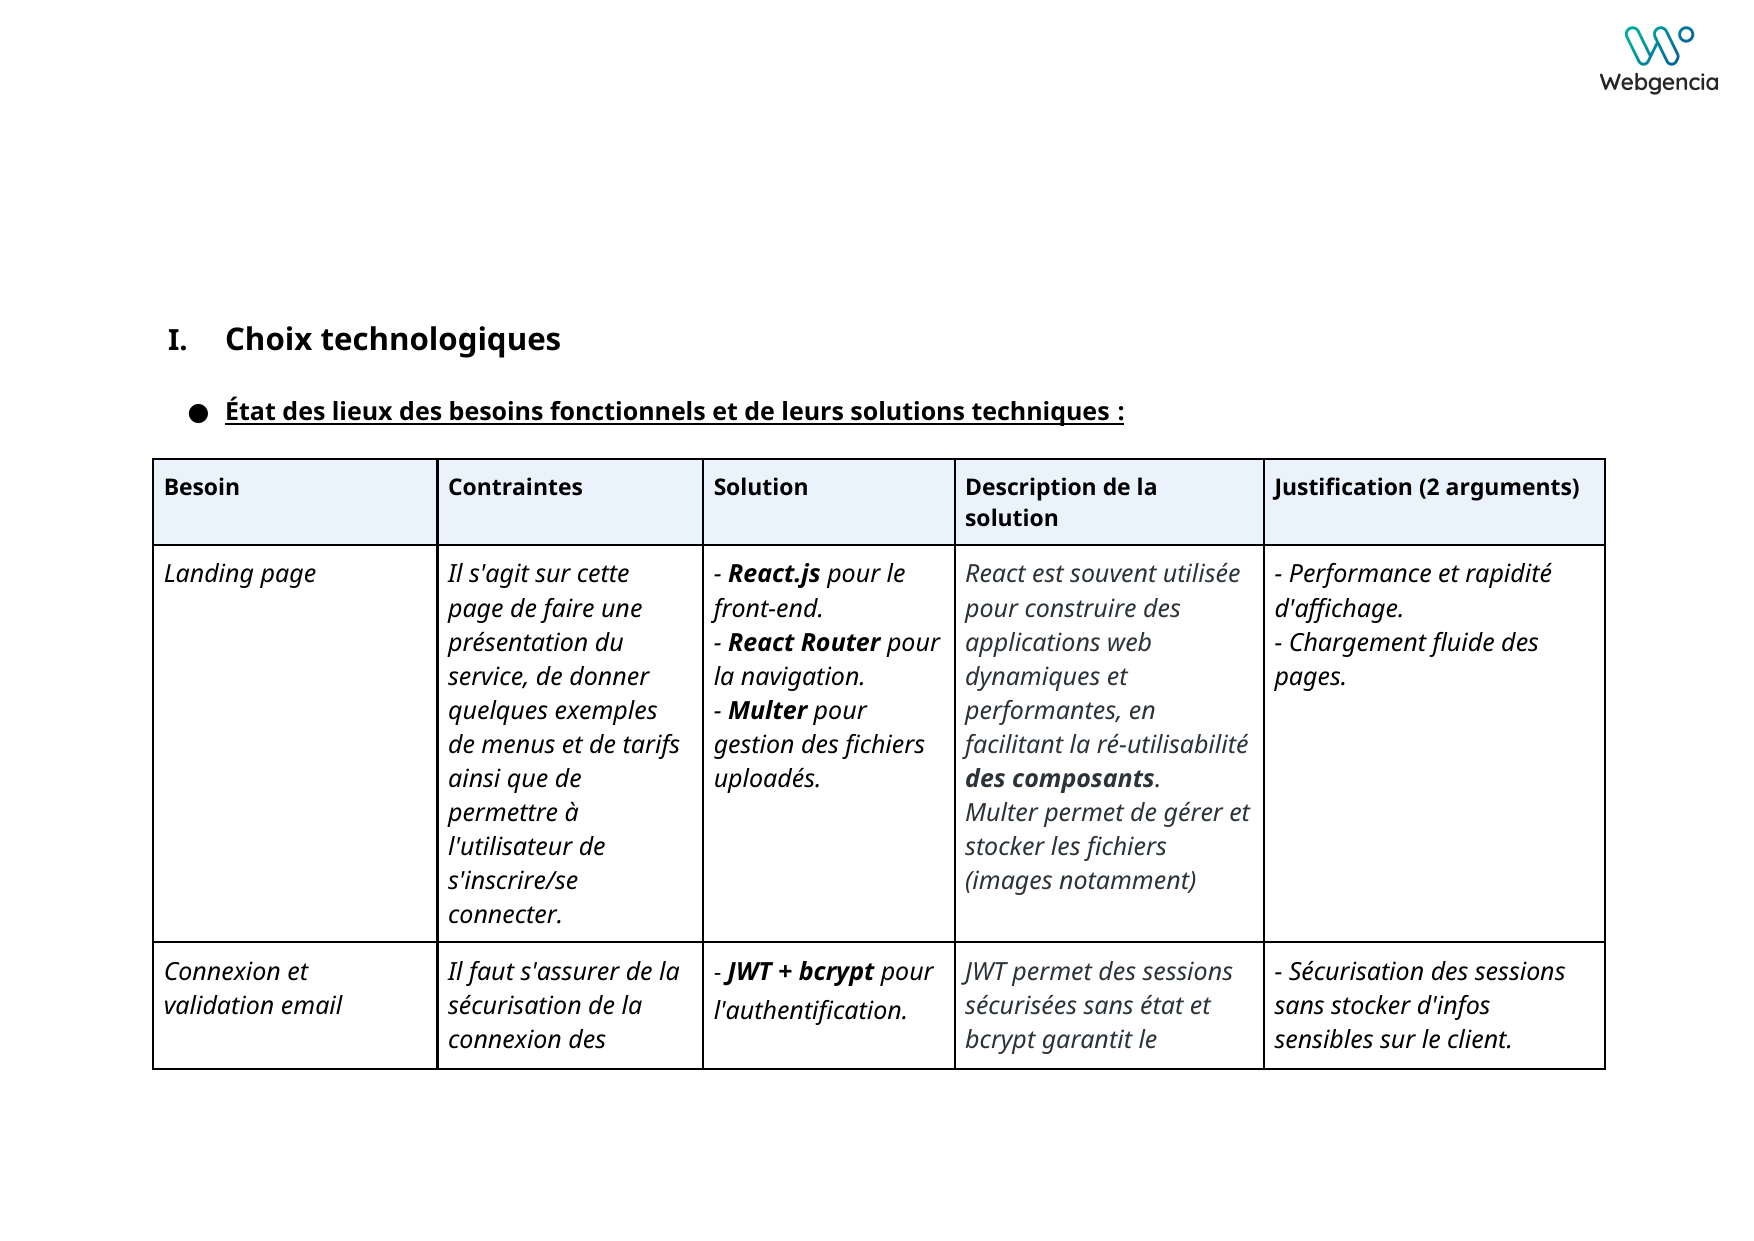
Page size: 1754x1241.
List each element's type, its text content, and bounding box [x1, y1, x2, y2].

table_cell - JWT + bcrypt pour l'authentification. [704, 943, 954, 1068]
table_cell - React.js pour le front-end. - React Router pour la navigation. - Multer pour gestion des fichiers uploadés. [704, 546, 954, 941]
table_cell Il faut s'assurer de la sécurisation de la connexion des [439, 943, 702, 1068]
table_header Besoin [154, 460, 436, 544]
list État des lieux des besoins fonctionnels et de leurs solutions techniques : [187, 394, 1604, 428]
table_cell - Performance et rapidité d'affichage. - Chargement fluide des pages. [1265, 546, 1604, 941]
picture [1580, 20, 1739, 101]
table_cell JWT permet des sessions sécurisées sans état et bcrypt garantit le [956, 943, 1263, 1068]
subtitle Choix technologiques [187, 317, 1604, 360]
table_cell React est souvent utilisée pour construire des applications web dynamiques et performantes, en facilitant la ré-utilisabilité des composants. Multer permet de gérer et stocker les fichiers (images notamment) [956, 546, 1263, 941]
table_header Justification (2 arguments) [1265, 460, 1604, 544]
table_header Contraintes [439, 460, 702, 544]
table_cell Il s'agit sur cette page de faire une présentation du service, de donner quelques exemples de menus et de tarifs ainsi que de permettre à l'utilisateur de s'inscrire/se connecter. [439, 546, 702, 941]
table_header Description de la solution [956, 460, 1263, 544]
table_cell Connexion et validation email [154, 943, 436, 1068]
table_cell Landing page [154, 546, 436, 941]
table_header Solution [704, 460, 954, 544]
table_cell - Sécurisation des sessions sans stocker d'infos sensibles sur le client. [1265, 943, 1604, 1068]
